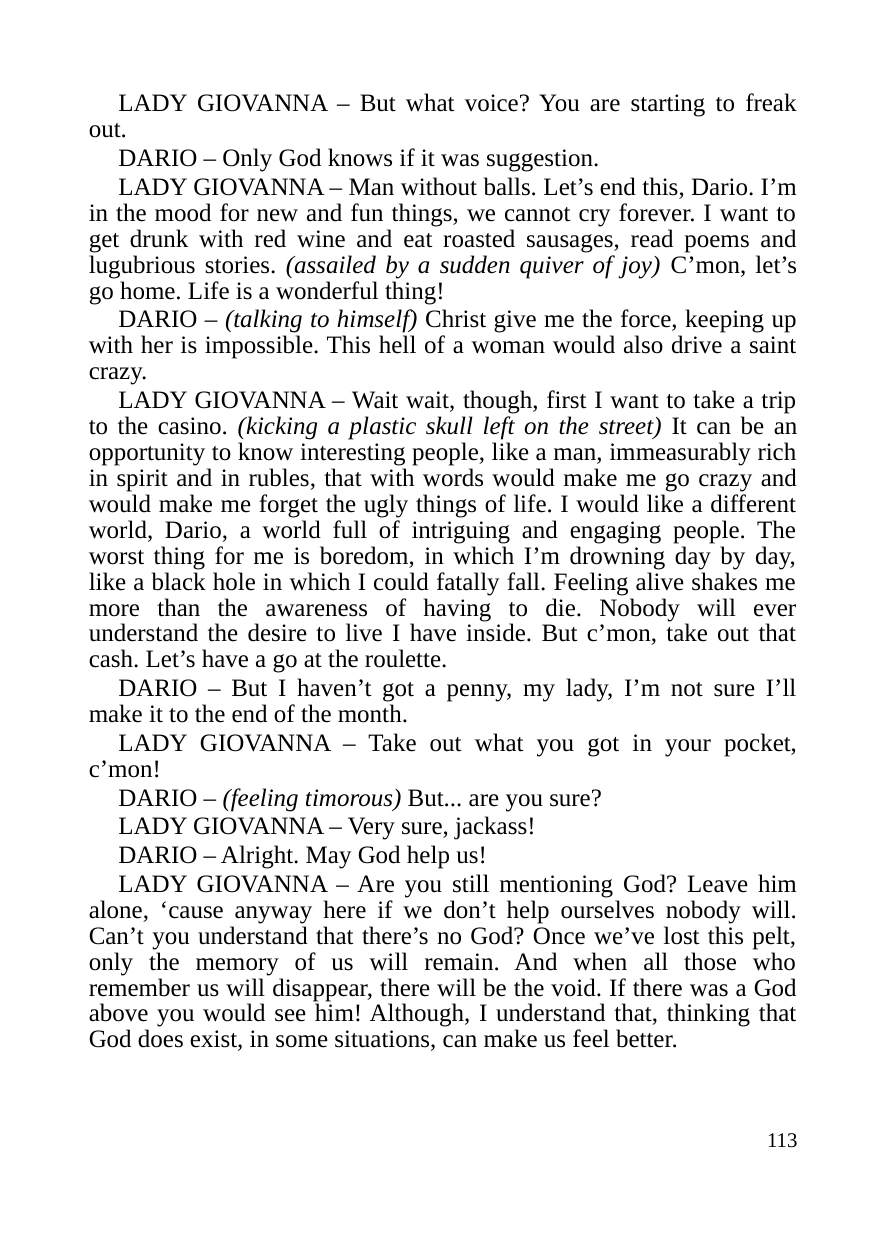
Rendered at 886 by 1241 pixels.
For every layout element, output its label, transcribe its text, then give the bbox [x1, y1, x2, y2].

text LADY GIOVANNA – Wait wait, though, first I want to take a trip to the casino. (kicking a plastic skull left on the street) It can be an opportunity to know interesting people, like a man, immeasurably rich in spirit and in rubles, that with words would make me go crazy and would make me forget the ugly things of life. I would like a different world, Dario, a world full of intriguing and engaging people. The worst thing for me is boredom, in which I’m drowning day by day, like a black hole in which I could fatally fall. Feeling alive shakes me more than the awareness of having to die. Nobody will ever understand the desire to live I have inside. But c’mon, take out that cash. Let’s have a go at the roulette. [88, 385, 797, 673]
text LADY GIOVANNA – Very sure, jackass! [88, 811, 797, 840]
text DARIO – (feeling timorous) But... are you sure? [88, 783, 797, 811]
text LADY GIOVANNA – Are you still mentioning God? Leave him alone, ‘cause anyway here if we don’t help ourselves nobody will. Can’t you understand that there’s no God? Once we’ve lost this pelt, only the memory of us will remain. And when all those who remember us will disappear, there will be the void. If there was a God above you would see him! Although, I understand that, thinking that God does exist, in some situations, can make us feel better. [88, 869, 797, 1053]
text LADY GIOVANNA – Man without balls. Let’s end this, Dario. I’m in the mood for new and fun things, we cannot cry forever. I want to get drunk with red wine and eat roasted sausages, read poems and lugubrious stories. (assailed by a sudden quiver of joy) C’mon, let’s go home. Life is a wonderful thing! [88, 172, 797, 304]
text DARIO – Only God knows if it was suggestion. [88, 143, 797, 172]
text DARIO – (talking to himself) Christ give me the force, keeping up with her is impossible. This hell of a woman would also drive a saint crazy. [88, 304, 797, 385]
text DARIO – But I haven’t got a penny, my lady, I’m not sure I’ll make it to the end of the month. [88, 673, 797, 728]
text LADY GIOVANNA – But what voice? You are starting to freak out. [88, 88, 797, 143]
text DARIO – Alright. May God help us! [88, 840, 797, 869]
text LADY GIOVANNA – Take out what you got in your pocket, c’mon! [88, 728, 797, 783]
